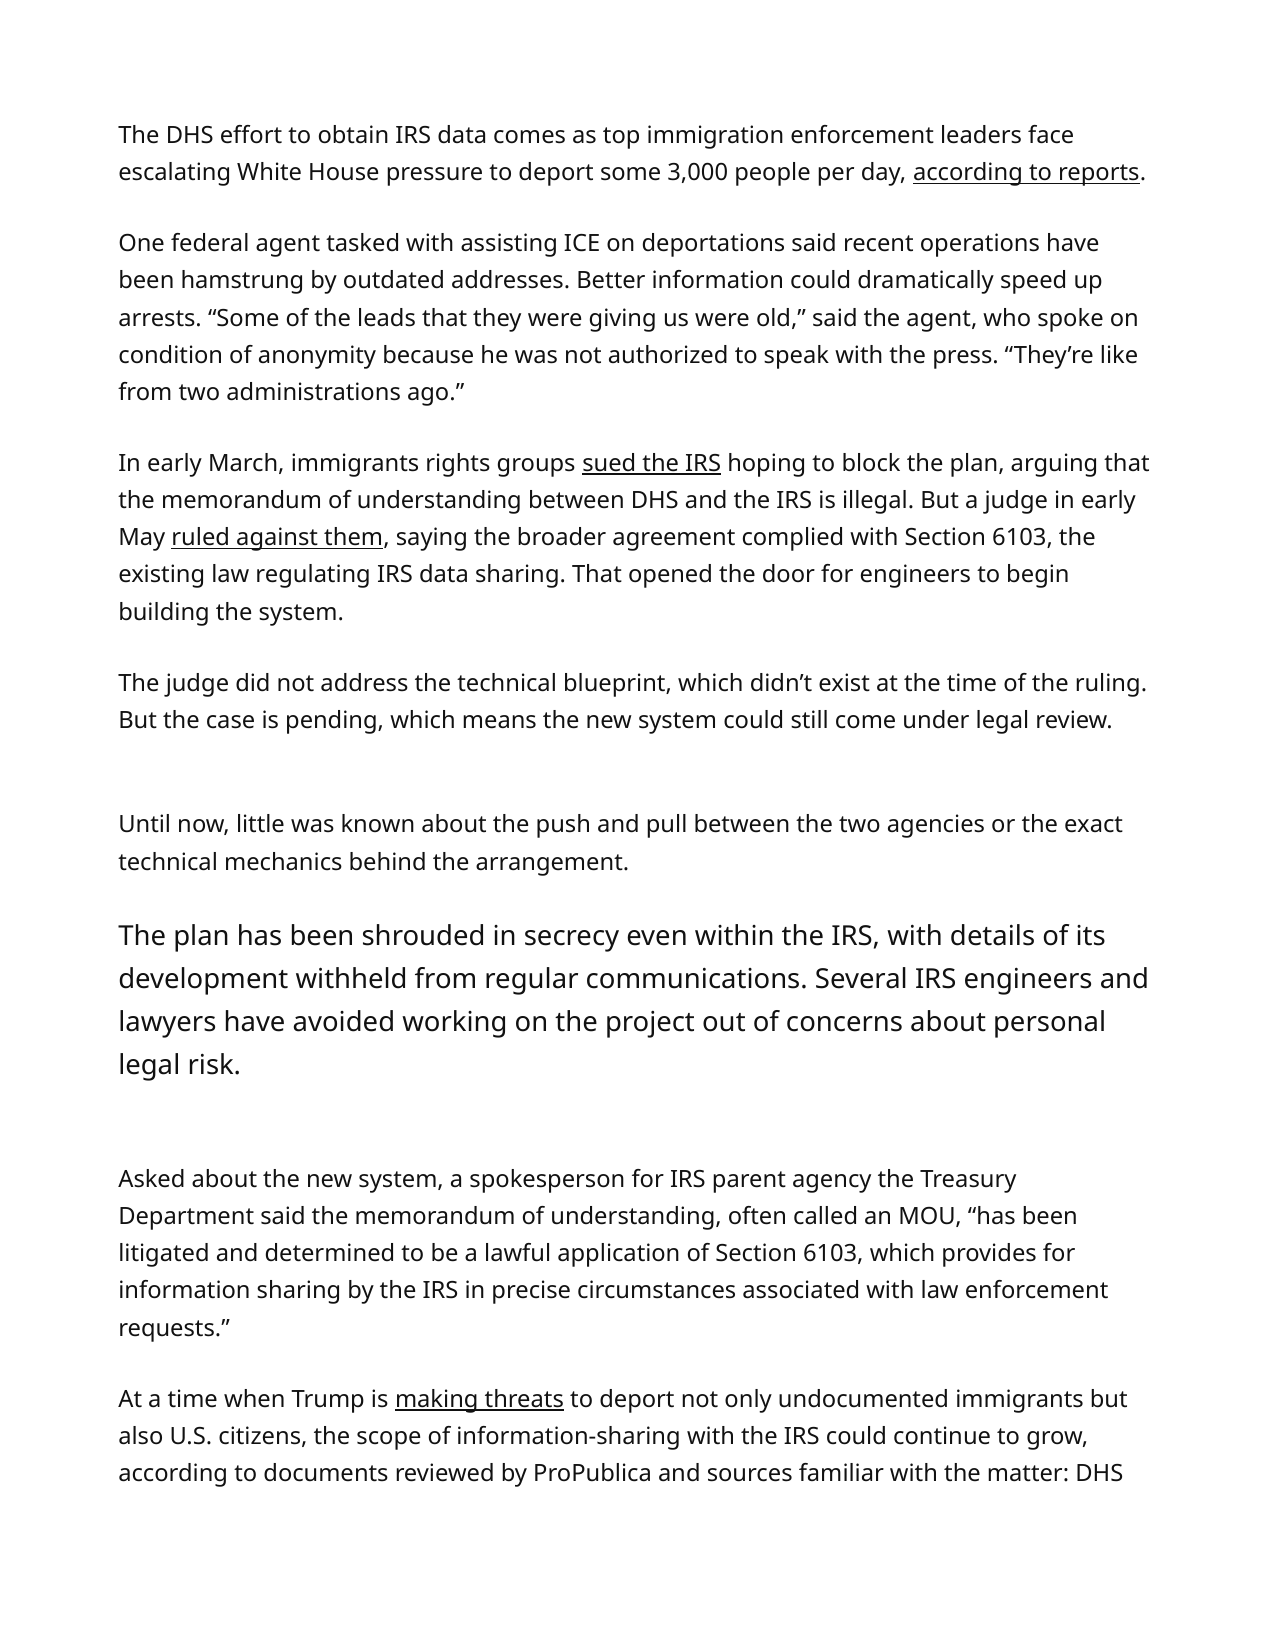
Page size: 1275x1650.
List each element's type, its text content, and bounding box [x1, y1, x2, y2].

text Until now, little was known about the push and pull between the two agencies or the exact technical mechanics behind the arrangement. [118, 807, 1157, 877]
text At a time when Trump is making threats to deport not only undocumented immigrants but also U.S. citizens, the scope of information-sharing with the IRS could continue to grow, according to documents reviewed by ProPublica and sources familiar with the matter: DHS [118, 1382, 1157, 1488]
text The plan has been shrouded in secrecy even within the IRS, with details of its development withheld from regular communications. Several IRS engineers and lawyers have avoided working on the project out of concerns about personal legal risk. [118, 916, 1157, 1082]
text The judge did not address the technical blueprint, which didn’t exist at the time of the ruling. But the case is pending, which means the new system could still come under legal review. [118, 666, 1157, 735]
text In early March, immigrants rights groups sued the IRS hoping to block the plan, arguing that the memorandum of understanding between DHS and the IRS is illegal. But a judge in early May ruled against them, saying the broader agreement complied with Section 6103, the existing law regulating IRS data sharing. That opened the door for engineers to begin building the system. [118, 446, 1157, 627]
text One federal agent tasked with assisting ICE on deportations said recent operations have been hamstrung by outdated addresses. Better information could dramatically speed up arrests. “Some of the leads that they were giving us were old,” said the agent, who spoke on condition of anonymity because he was not authorized to speak with the press. “They’re like from two administrations ago.” [118, 226, 1157, 407]
text The DHS effort to obtain IRS data comes as top immigration enforcement leaders face escalating White House pressure to deport some 3,000 people per day, according to reports. [118, 118, 1157, 188]
text Asked about the new system, a spokesperson for IRS parent agency the Treasury Department said the memorandum of understanding, often called an MOU, “has been litigated and determined to be a lawful application of Section 6103, which provides for information sharing by the IRS in precise circumstances associated with law enforcement requests.” [118, 1162, 1157, 1343]
